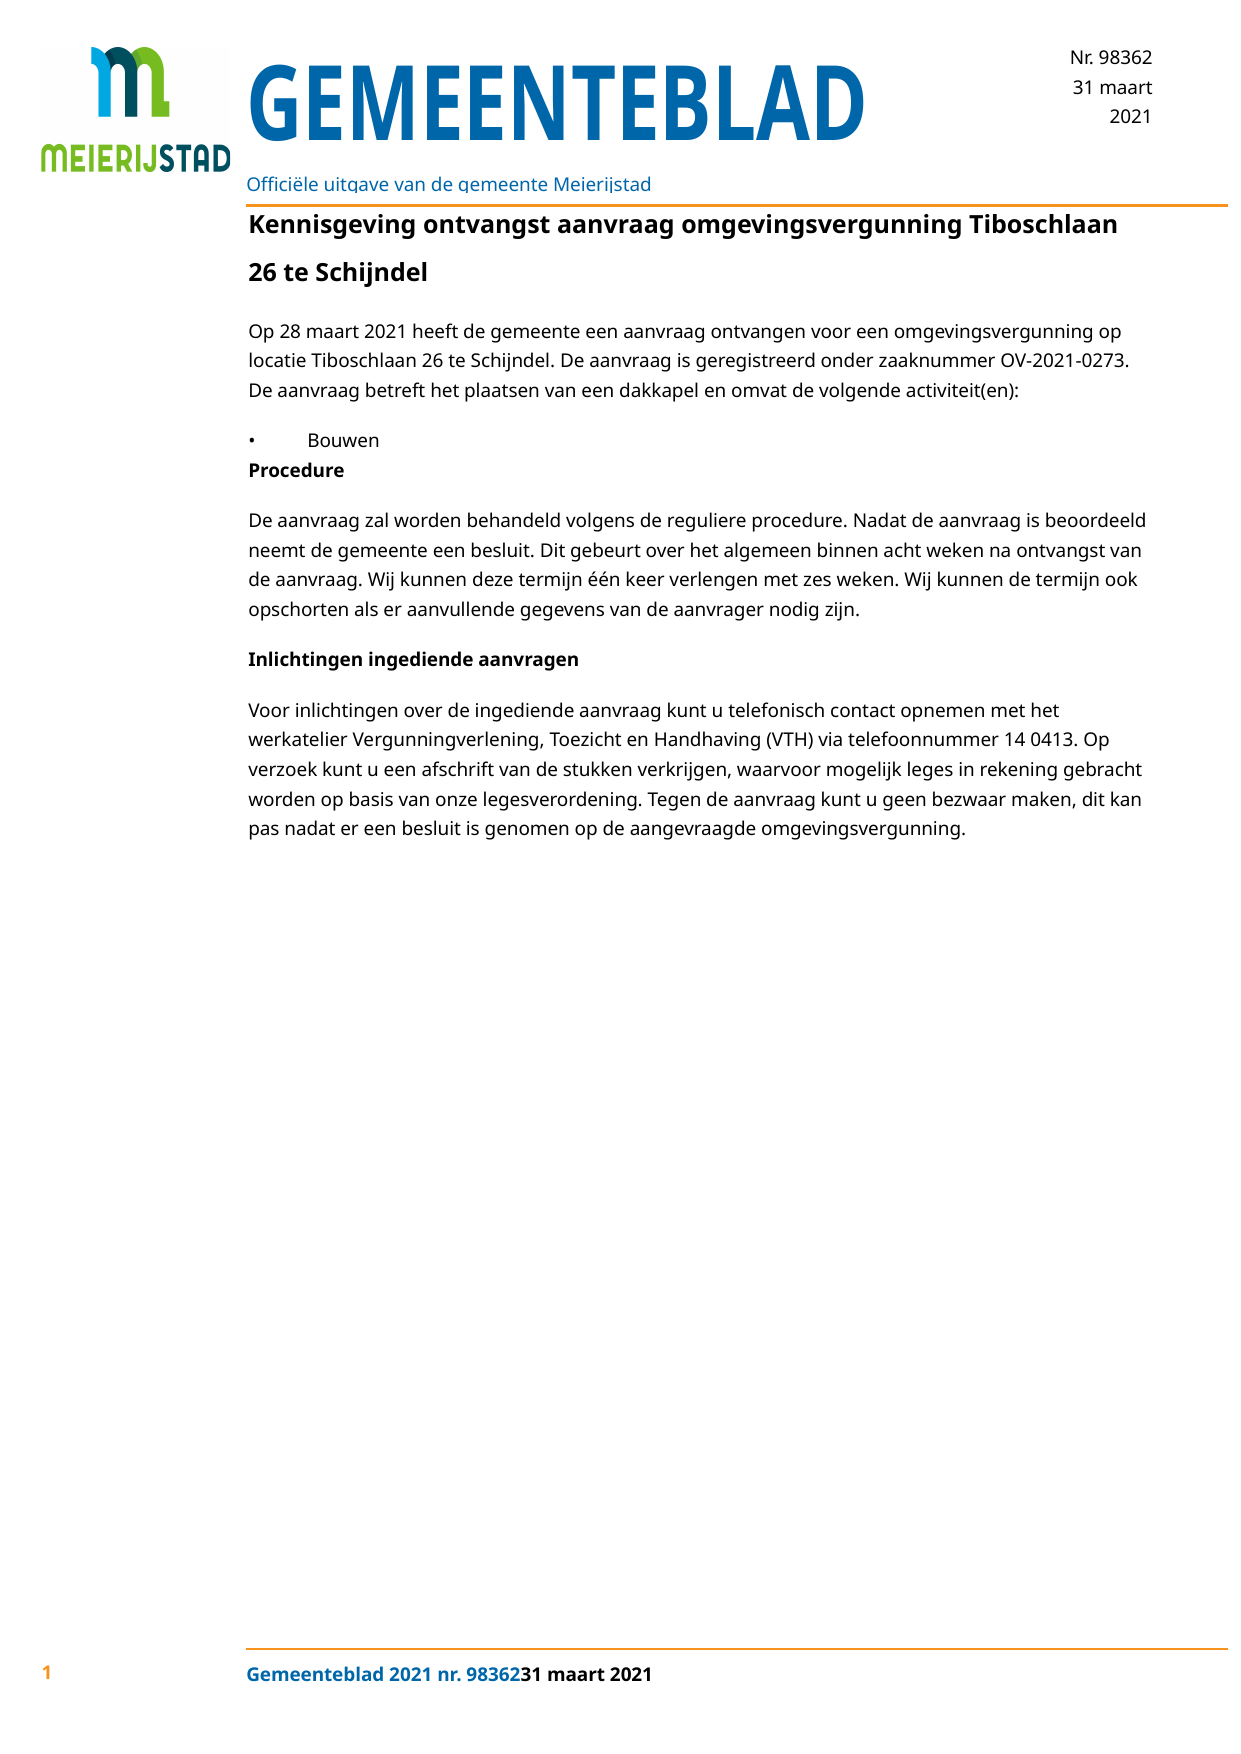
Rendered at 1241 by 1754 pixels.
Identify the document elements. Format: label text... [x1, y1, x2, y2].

text Inlichtingen ingediende aanvragen [248, 647, 1152, 672]
list Bouwen [248, 427, 1152, 453]
text Voor inlichtingen over de ingediende aanvraag kunt u telefonisch contact opnemen met het werkatelier Vergunningverlening, Toezicht en Handhaving (VTH) via telefoonnummer 14 0413. Op verzoek kunt u een afschrift van de stukken verkrijgen, waarvoor mogelijk leges in rekening gebracht worden op basis van onze legesverordening. Tegen de aanvraag kunt u geen bezwaar maken, dit kan pas nadat er een besluit is genomen op de aangevraagde omgevingsvergunning. [248, 697, 1152, 841]
text De aanvraag zal worden behandeld volgens de reguliere procedure. Nadat de aanvraag is beoordeeld neemt de gemeente een besluit. Dit gebeurt over het algemeen binnen acht weken na ontvangst van de aanvraag. Wij kunnen deze termijn één keer verlengen met zes weken. Wij kunnen de termijn ook opschorten als er aanvullende gegevens van de aanvrager nodig zijn. [248, 507, 1152, 622]
picture [41, 47, 231, 172]
text Kennisgeving ontvangst aanvraag omgevingsvergunning Tiboschlaan 26 te Schijndel [248, 207, 1152, 288]
text Procedure [248, 457, 1152, 483]
text Op 28 maart 2021 heeft de gemeente een aanvraag ontvangen voor een omgevingsvergunning op locatie Tiboschlaan 26 te Schijndel. De aanvraag is geregistreerd onder zaaknummer OV-2021-0273. De aanvraag betreft het plaatsen van een dakkapel en omvat de volgende activiteit(en): [248, 318, 1152, 403]
